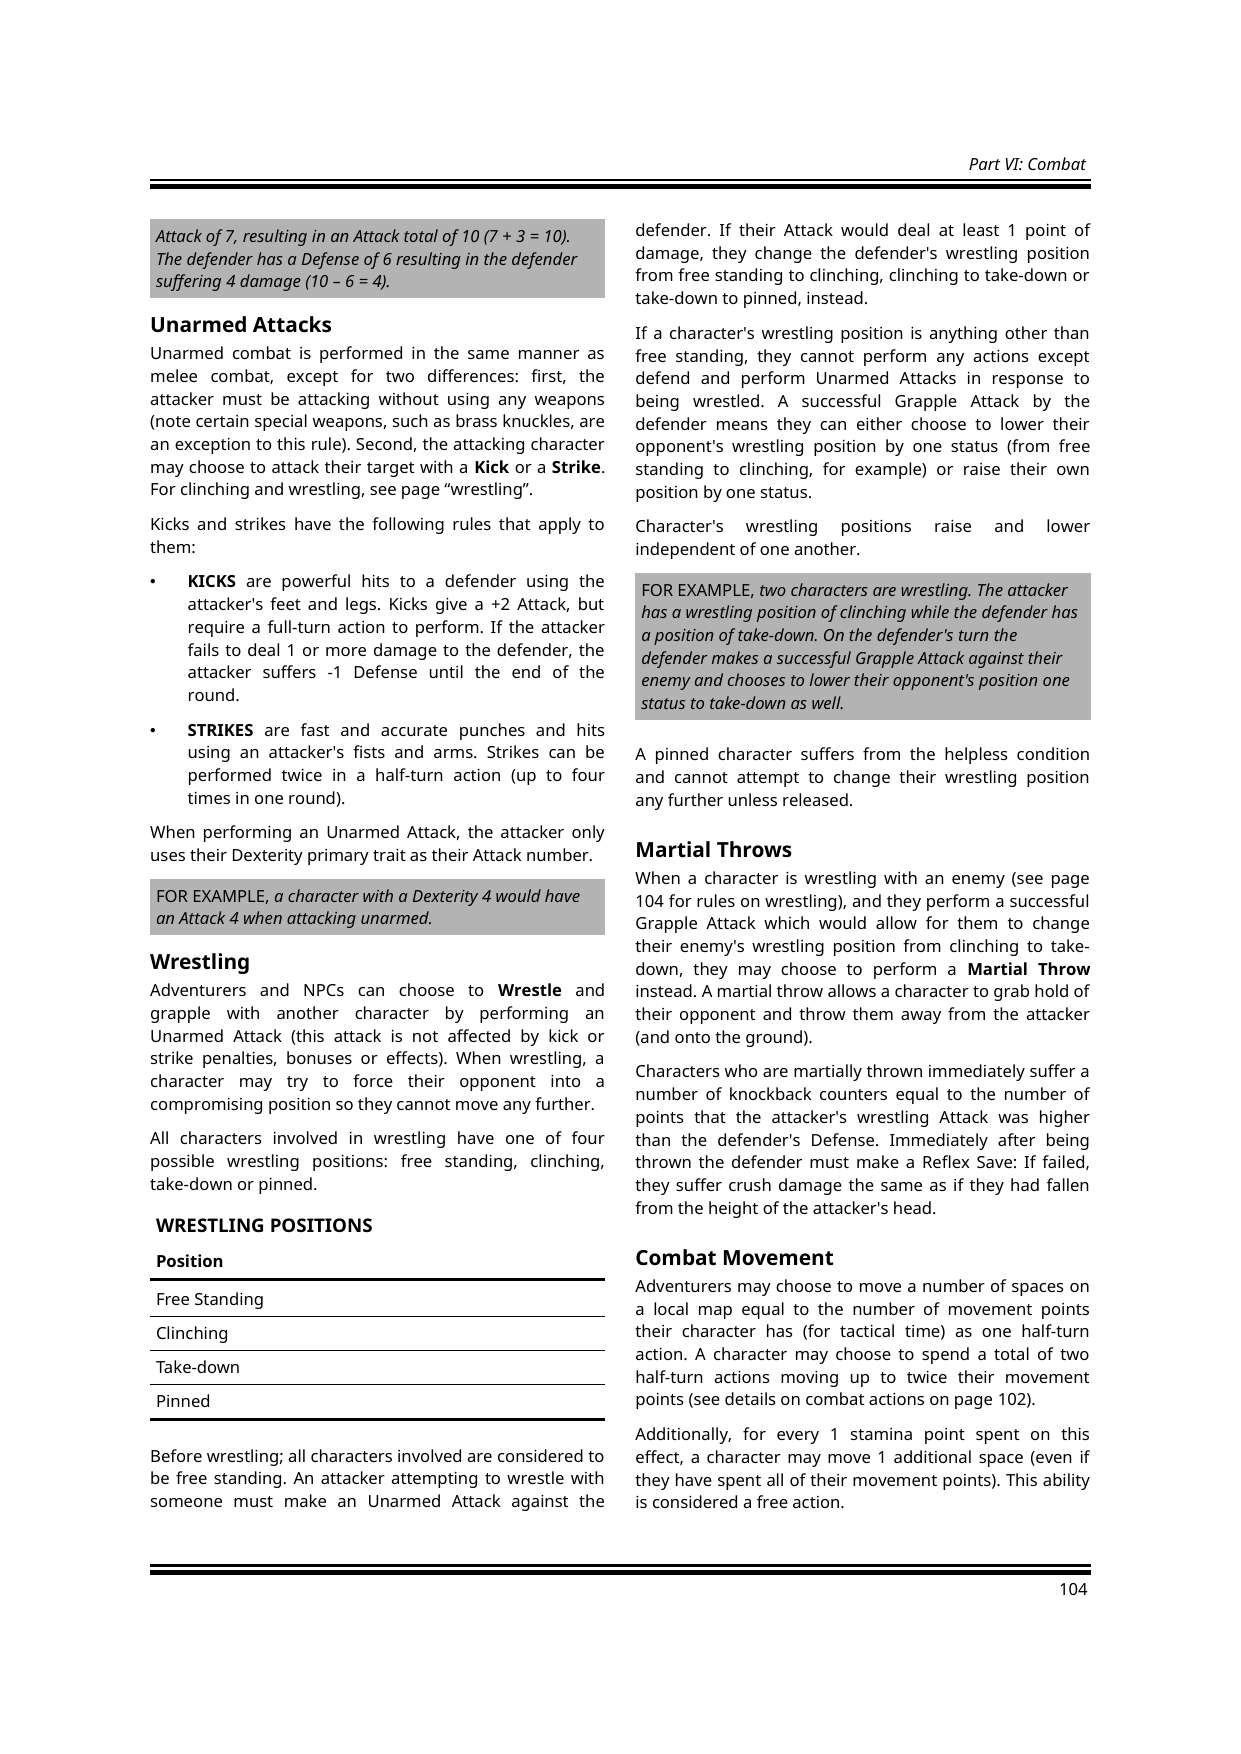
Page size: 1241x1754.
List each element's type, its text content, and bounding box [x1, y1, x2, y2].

text When performing an Unarmed Attack, the attacker only uses their Dexterity primary trait as their Attack number. [150, 821, 605, 866]
text Additionally, for every 1 stamina point spent on this effect, a character may move 1 additional space (even if they have spent all of their movement points). This ability is considered a free action. [635, 1423, 1091, 1513]
text All characters involved in wrestling have one of four possible wrestling positions: free standing, clinching, take-down or pinned. [150, 1127, 605, 1195]
list KICKS are powerful hits to a defender using the attacker's feet and legs. Kicks give a +2 Attack, but require a full-turn action to perform. If the attacker fails to deal 1 or more damage to the defender, the attacker suffers -1 Defense until the end of the round. [150, 570, 605, 706]
table_cell Position [150, 1244, 605, 1278]
list STRIKES are fast and accurate punches and hits using an attacker's fists and arms. Strikes can be performed twice in a half-turn action (up to four times in one round). [150, 718, 605, 809]
text When a character is wrestling with an enemy (see page 77 for rules on wrestling), and they perform a successful Grapple Attack which would allow for them to change their enemy's wrestling position from clinching to take-down, they may choose to perform a Martial Throw instead. A martial throw allows a character to grab hold of their opponent and throw them away from the attacker (and onto the ground). [635, 866, 1091, 1048]
table_cell Pinned [150, 1385, 605, 1418]
text Characters who are martially thrown immediately suffer a number of knockback counters equal to the number of points that the attacker's wrestling Attack was higher than the defender's Defense. Immediately after being thrown the defender must make a Reflex Save: If failed, they suffer crush damage the same as if they had fallen from the height of the attacker's head. [635, 1060, 1091, 1219]
subtitle Unarmed Attacks [150, 310, 605, 339]
table_header Wrestling Positions [150, 1207, 605, 1244]
subtitle Combat Movement [635, 1243, 1091, 1271]
text A pinned character suffers from the helpless condition and cannot attempt to change their wrestling position any further unless released. [635, 720, 1091, 811]
table_header FOR EXAMPLE, two characters are wrestling. The attacker has a wrestling position of clinching while the defender has a position of take-down. On the defender's turn the defender makes a successful Grapple Attack against their enemy and chooses to lower their opponent's position one status to take-down as well. [635, 573, 1091, 720]
text defender. If their Attack would deal at least 1 point of damage, they change the defender's wrestling position from free standing to clinching, clinching to take-down or take-down to pinned, instead. [635, 219, 1091, 309]
text Character's wrestling positions raise and lower independent of one another. [635, 515, 1091, 561]
text Kicks and strikes have the following rules that apply to them: [150, 513, 605, 558]
subtitle Wrestling [150, 947, 605, 976]
text If a character's wrestling position is anything other than free standing, they cannot perform any actions except defend and perform Unarmed Attacks in response to being wrestled. A successful Grapple Attack by the defender means they can either choose to lower their opponent's wrestling position by one status (from free standing to clinching, for example) or raise their own position by one status. [635, 321, 1091, 503]
table_cell Take-down [150, 1351, 605, 1384]
text Unarmed combat is performed in the same manner as melee combat, except for two differences: first, the attacker must be attacking without using any weapons (note certain special weapons, such as brass knuckles, are an exception to this rule). Second, the attacking character may choose to attack their target with a Kick or a Strike. For clinching and wrestling, see page “wrestling”. [150, 342, 605, 501]
table_header Attack of 7, resulting in an Attack total of 10 (7 + 3 = 10). The defender has a Defense of 6 resulting in the defender suffering 4 damage (10 – 6 = 4). [150, 219, 605, 298]
text Adventurers may choose to move a number of spaces on a local map equal to the number of movement points their character has (for tactical time) as one half-turn action. A character may choose to spend a total of two half-turn actions moving up to twice their movement points (see details on combat actions on page 75). [635, 1274, 1091, 1411]
subtitle Martial Throws [635, 835, 1091, 863]
table_cell Clinching [150, 1317, 605, 1350]
table_cell Free Standing [150, 1281, 605, 1316]
table_header FOR EXAMPLE, a character with a Dexterity 4 would have an Attack 4 when attacking unarmed. [150, 879, 605, 935]
text Before wrestling; all characters involved are considered to be free standing. An attacker attempting to wrestle with someone must make an Unarmed Attack against the [150, 1421, 605, 1512]
text Adventurers and NPCs can choose to Wrestle and grapple with another character by performing an Unarmed Attack (this attack is not affected by kick or strike penalties, bonuses or effects). When wrestling, a character may try to force their opponent into a compromising position so they cannot move any further. [150, 979, 605, 1115]
